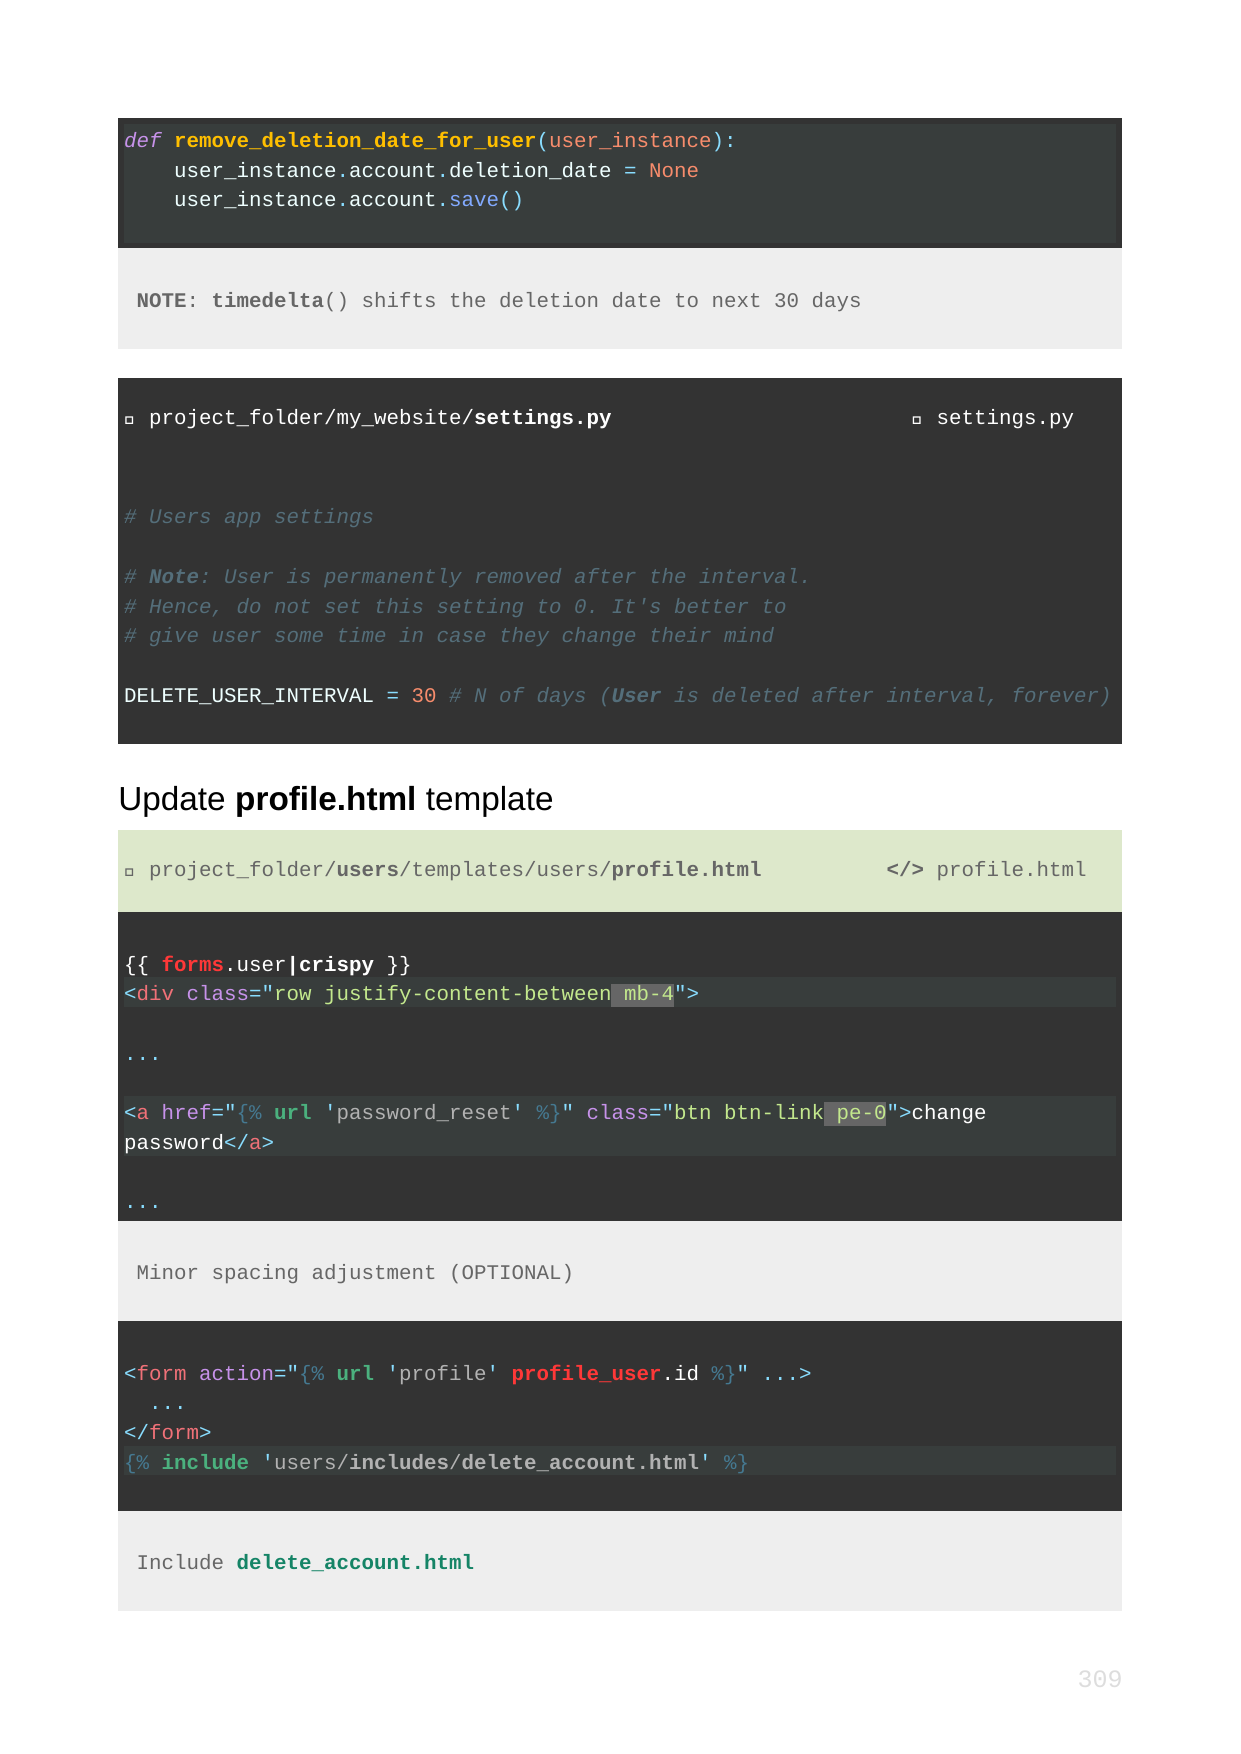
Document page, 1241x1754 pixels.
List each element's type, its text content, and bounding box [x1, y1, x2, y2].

table_header 📝 project_folder/my_website/settings.py 🐍 settings.py [118, 378, 1122, 465]
table_cell Minor spacing adjustment (OPTIONAL) [118, 1221, 1122, 1321]
table_cell {{ forms.user|crispy }} <div class="row justify-content-between mb-4"> ... <a href="{% url 'password_reset' %}" class="btn btn-link pe-0">change password</a> ... [118, 912, 1122, 1221]
table_cell Include delete_account.html [118, 1511, 1122, 1611]
table_cell NOTE: timedelta() shifts the deletion date to next 30 days [118, 248, 1122, 349]
table_cell # Users app settings # Note: User is permanently removed after the interval. # Hence, do not set this setting to 0. It's better to # give user some time in case they change their mind DELETE_USER_INTERVAL = 30 # N of days (User is deleted after interval, forever) [118, 465, 1122, 744]
subtitle Update profile.html template [118, 779, 1122, 817]
table_cell def remove_deletion_date_for_user(user_instance): user_instance.account.deletion_date = None user_instance.account.save() [118, 118, 1122, 248]
table_header 📝 project_folder/users/templates/users/profile.html </> profile.html [118, 830, 1122, 912]
table_cell <form action="{% url 'profile' profile_user.id %}" ...> ... </form> {% include 'users/includes/delete_account.html' %} [118, 1321, 1122, 1511]
